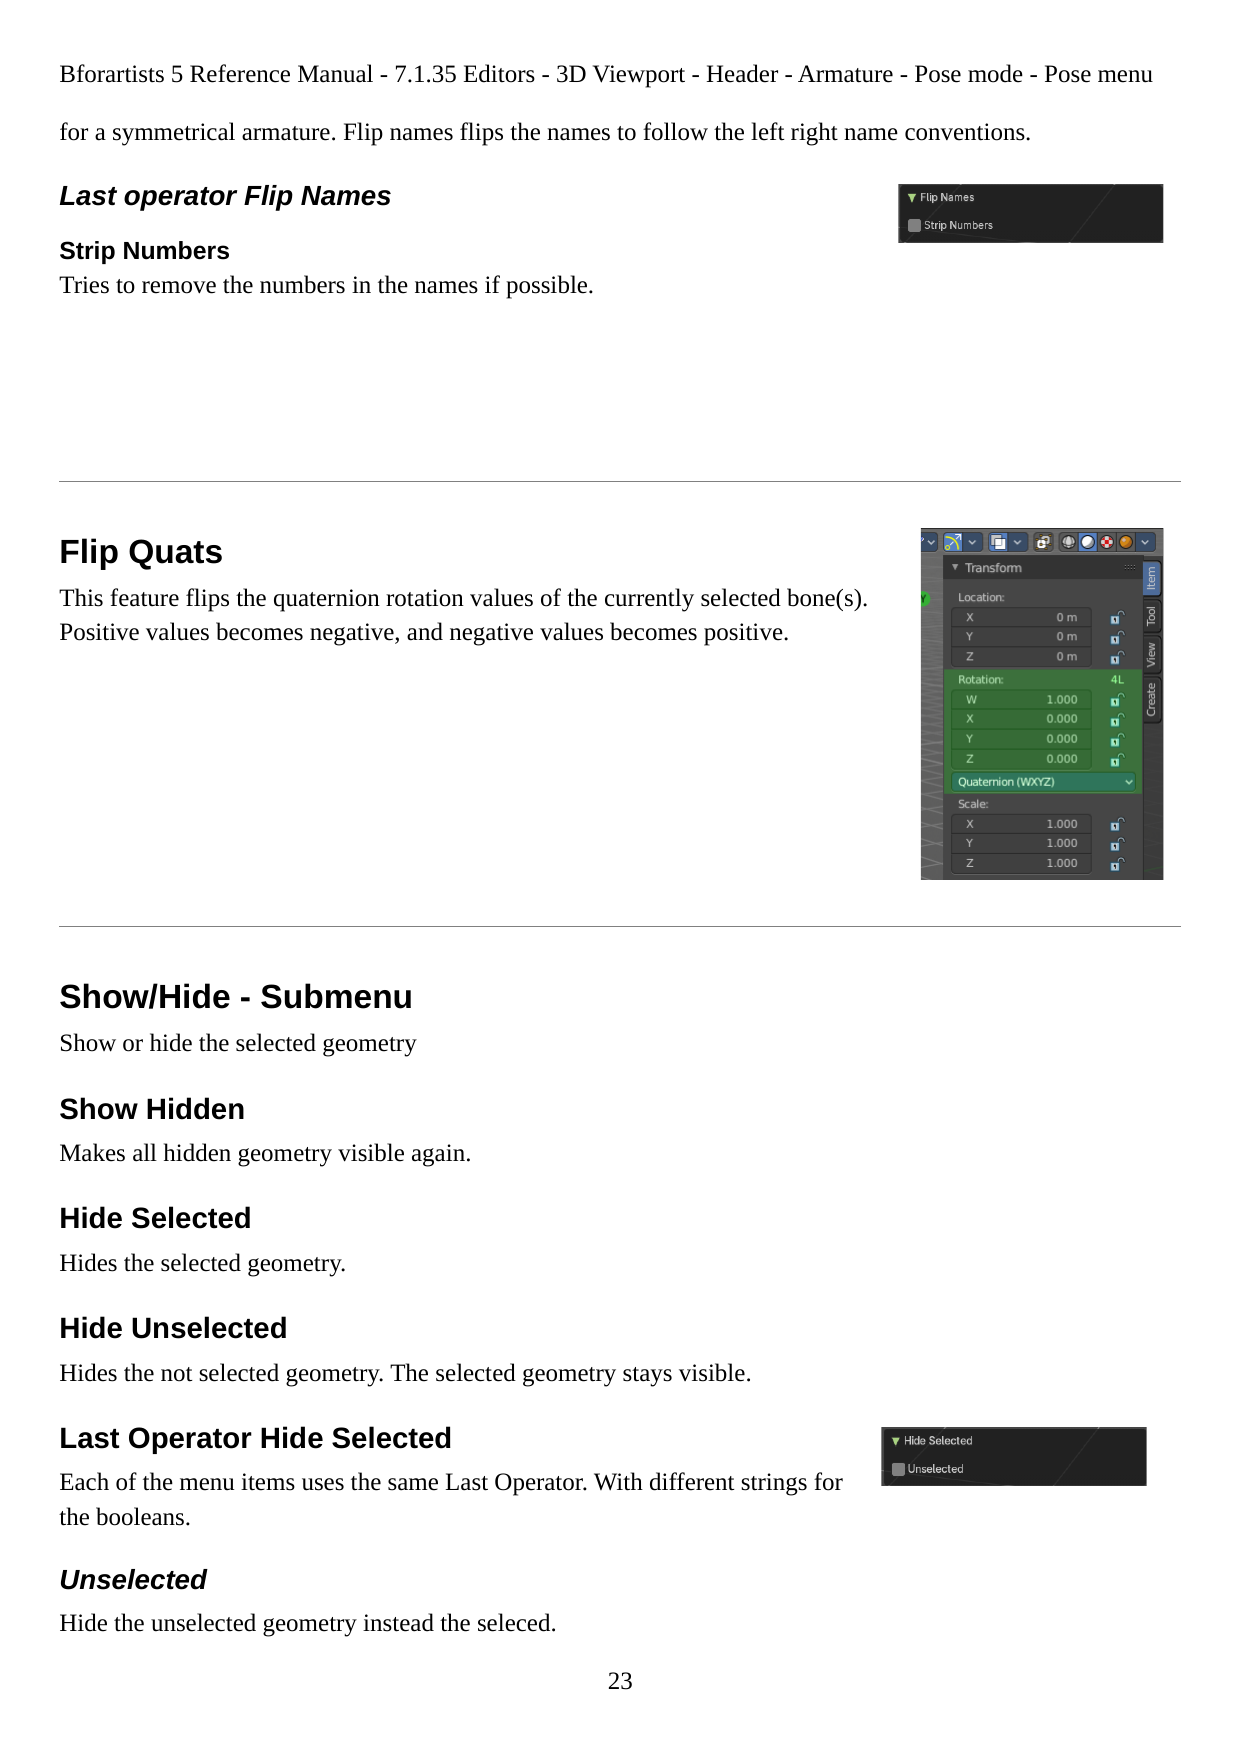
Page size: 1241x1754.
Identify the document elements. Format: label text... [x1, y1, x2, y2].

subtitle Show/Hide - Submenu [59, 977, 1181, 1015]
text Hides the not selected geometry. The selected geometry stays visible. [59, 1358, 1181, 1386]
text Tries to remove the numbers in the names if possible. [59, 271, 1181, 299]
subtitle Flip Quats [59, 532, 920, 570]
subtitle Last Operator Hide Selected [59, 1421, 1181, 1455]
picture [920, 528, 1164, 880]
subtitle Hide Selected [59, 1201, 1181, 1235]
picture [881, 1427, 1147, 1486]
text Show or hide the selected geometry [59, 1028, 1181, 1057]
text Makes all hidden geometry visible again. [59, 1138, 1181, 1167]
subtitle Strip Numbers [59, 236, 1181, 264]
text for a symmetrical armature. Flip names flips the names to follow the left right name conventions. [59, 117, 1181, 146]
subtitle Unselected [59, 1563, 1181, 1595]
subtitle [1164, 532, 1181, 570]
text This feature flips the quaternion rotation values of the currently selected bone(s). Positive values becomes negative, and negative values becomes positive. [59, 583, 920, 646]
subtitle Hide Unselected [59, 1311, 1181, 1345]
text Hide the unselected geometry instead the seleced. [59, 1608, 1181, 1637]
text Each of the menu items uses the same Last Operator. With different strings for the booleans. [59, 1467, 1181, 1531]
text Hides the selected geometry. [59, 1248, 1181, 1276]
subtitle Show Hidden [59, 1092, 1181, 1125]
picture [898, 184, 1164, 243]
subtitle Last operator Flip Names [59, 179, 1181, 211]
